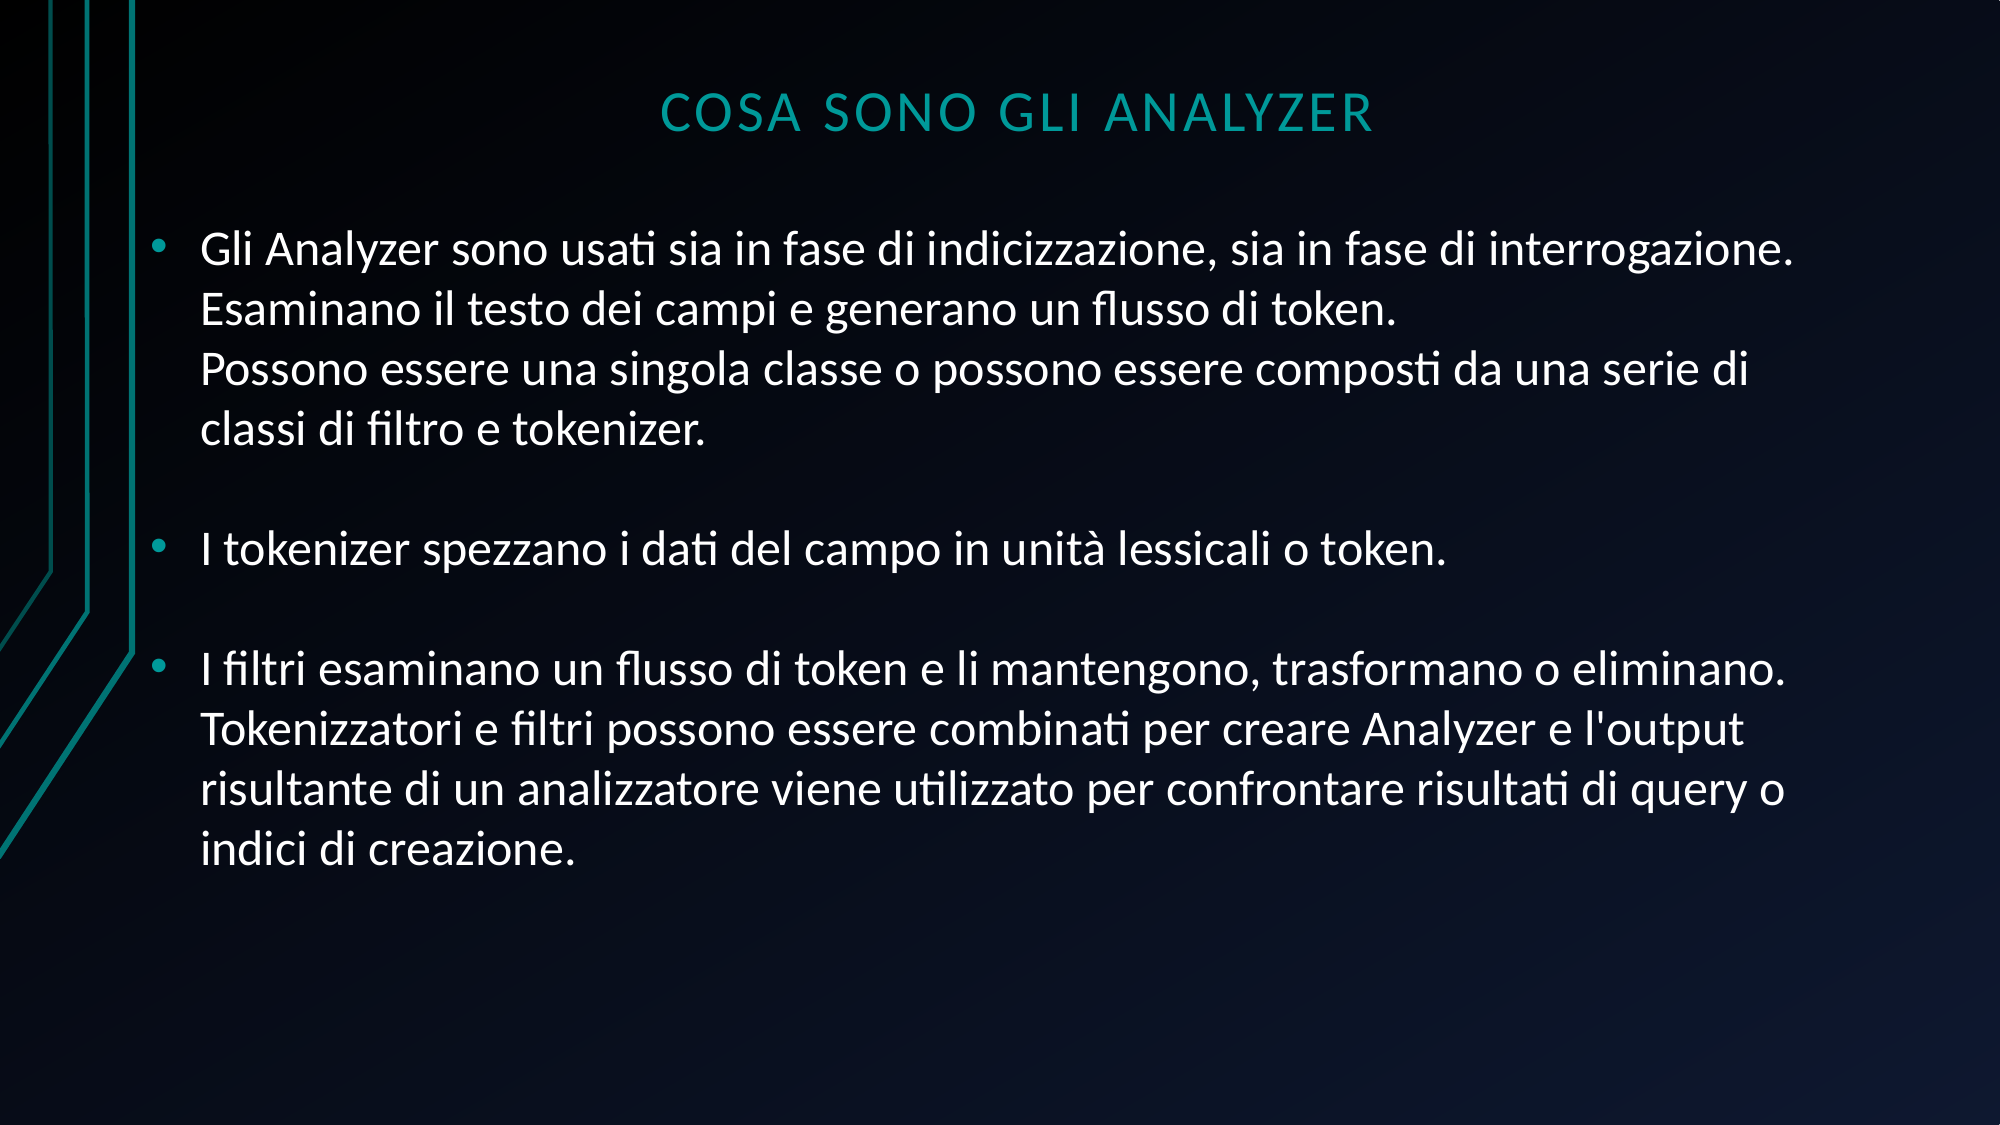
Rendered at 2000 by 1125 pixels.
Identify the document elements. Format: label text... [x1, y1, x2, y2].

list [82, 295, 1926, 1087]
list Cosa sono gli analyzer [35, 55, 2000, 154]
list [1024, 724, 1036, 742]
list Gli Analyzer sono usati sia in fase di indicizzazione, sia in fase di interrogazione. Esaminano il testo dei campi e generano un flusso di token. Possono essere una singola classe o possono essere composti da una serie di classi di filtro e tokenizer. I tokenizer spezzano i dati del campo in unità lessicali o token. I filtri esaminano un flusso di token e li mantengono, trasformano o eliminano. Tokenizzatori e filtri possono essere combinati per creare Analyzer e l'output risultante di un analizzatore viene utilizzato per confrontare risultati di query o indici di creazione. [129, 205, 1878, 714]
list [1371, 717, 1382, 733]
